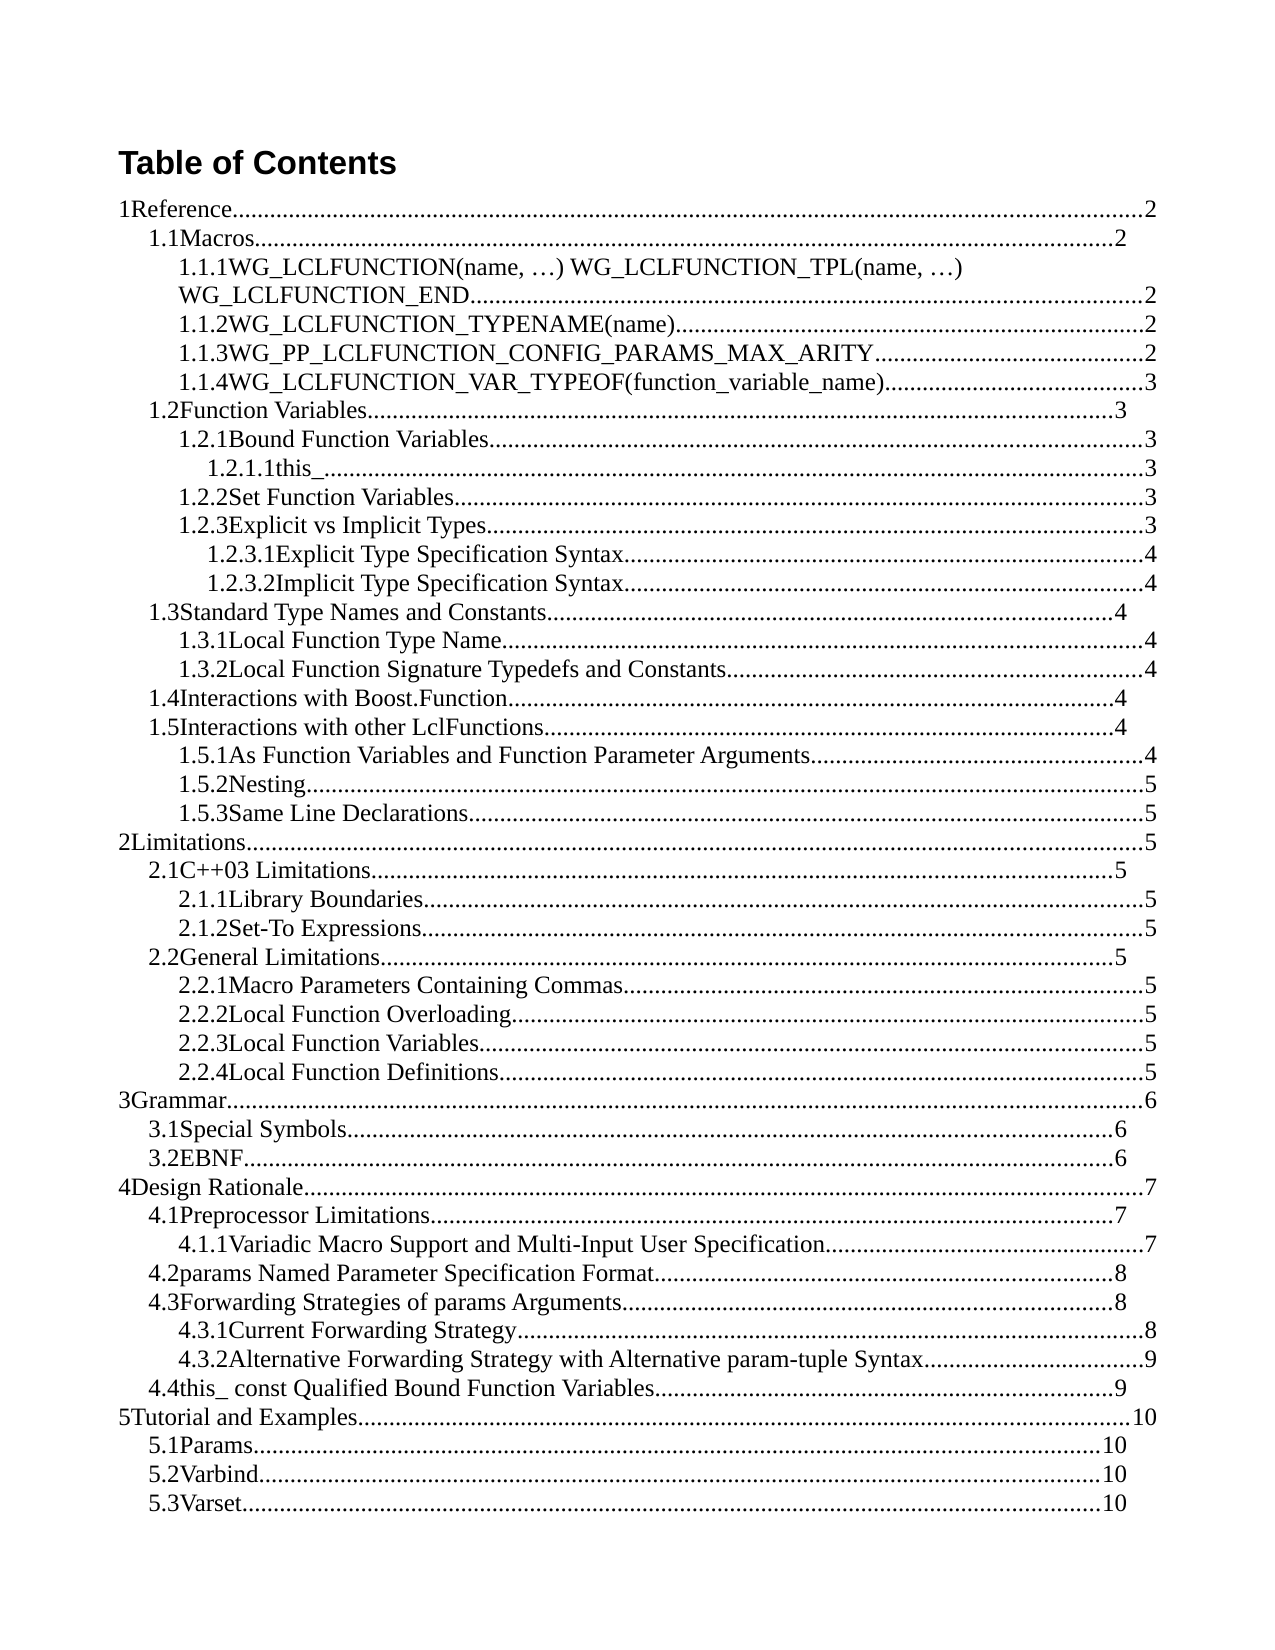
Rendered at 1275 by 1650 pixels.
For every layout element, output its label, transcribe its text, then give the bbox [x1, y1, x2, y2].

text 1.3.2Local Function Signature Typedefs and Constants 4 [178, 654, 1157, 683]
text 4.3Forwarding Strategies of params Arguments 8 [148, 1287, 1127, 1315]
text 1.3.1Local Function Type Name 4 [178, 625, 1157, 654]
text 1.2.3.1Explicit Type Specification Syntax 4 [207, 539, 1157, 568]
text 5.3Varset 10 [148, 1488, 1127, 1517]
subtitle Table of Contents [118, 143, 1157, 182]
text 2.2.1Macro Parameters Containing Commas 5 [178, 970, 1157, 999]
text 2.1C++03 Limitations 5 [148, 855, 1127, 884]
text 1Reference 2 [118, 194, 1157, 223]
text 4Design Rationale 7 [118, 1172, 1157, 1200]
text 1.1.3WG_PP_LCLFUNCTION_CONFIG_PARAMS_MAX_ARITY 2 [178, 338, 1157, 367]
text 1.5.3Same Line Declarations 5 [178, 798, 1157, 827]
text 1.2.3Explicit vs Implicit Types 3 [178, 510, 1157, 539]
text 2.2.2Local Function Overloading 5 [178, 999, 1157, 1028]
text 2.1.2Set-To Expressions 5 [178, 913, 1157, 942]
text 4.1Preprocessor Limitations 7 [148, 1200, 1127, 1229]
text 1.1.4WG_LCLFUNCTION_VAR_TYPEOF(function_variable_name) 3 [178, 367, 1157, 395]
text 1.4Interactions with Boost.Function 4 [148, 683, 1127, 712]
text 4.3.1Current Forwarding Strategy 8 [178, 1315, 1157, 1344]
text 4.2params Named Parameter Specification Format 8 [148, 1258, 1127, 1287]
text 4.3.2Alternative Forwarding Strategy with Alternative param-tuple Syntax 9 [178, 1344, 1157, 1373]
text 1.1.1WG_LCLFUNCTION(name, …) WG_LCLFUNCTION_TPL(name, …) WG_LCLFUNCTION_END 2 [178, 252, 1157, 309]
text 1.5Interactions with other LclFunctions 4 [148, 712, 1127, 740]
text 4.4this_ const Qualified Bound Function Variables 9 [148, 1373, 1127, 1402]
text 2Limitations 5 [118, 827, 1157, 855]
text 2.2.4Local Function Definitions 5 [178, 1057, 1157, 1085]
text 1.1Macros 2 [148, 223, 1127, 252]
text 2.2General Limitations 5 [148, 942, 1127, 970]
text 1.2.1Bound Function Variables 3 [178, 424, 1157, 453]
text 1.5.1As Function Variables and Function Parameter Arguments 4 [178, 740, 1157, 769]
text 1.2Function Variables 3 [148, 395, 1127, 424]
text 1.2.1.1this_ 3 [207, 453, 1157, 482]
text 2.1.1Library Boundaries 5 [178, 884, 1157, 913]
text 5.2Varbind 10 [148, 1459, 1127, 1488]
text 3Grammar 6 [118, 1085, 1157, 1114]
text 1.3Standard Type Names and Constants 4 [148, 597, 1127, 625]
text 1.2.3.2Implicit Type Specification Syntax 4 [207, 568, 1157, 597]
text 1.1.2WG_LCLFUNCTION_TYPENAME(name) 2 [178, 309, 1157, 338]
text 5Tutorial and Examples 10 [118, 1402, 1157, 1430]
text 1.5.2Nesting 5 [178, 769, 1157, 798]
text 1.2.2Set Function Variables 3 [178, 482, 1157, 510]
text 3.2EBNF 6 [148, 1143, 1127, 1172]
text 4.1.1Variadic Macro Support and Multi-Input User Specification 7 [178, 1229, 1157, 1258]
text 2.2.3Local Function Variables 5 [178, 1028, 1157, 1057]
text 5.1Params 10 [148, 1430, 1127, 1459]
text 3.1Special Symbols 6 [148, 1114, 1127, 1143]
